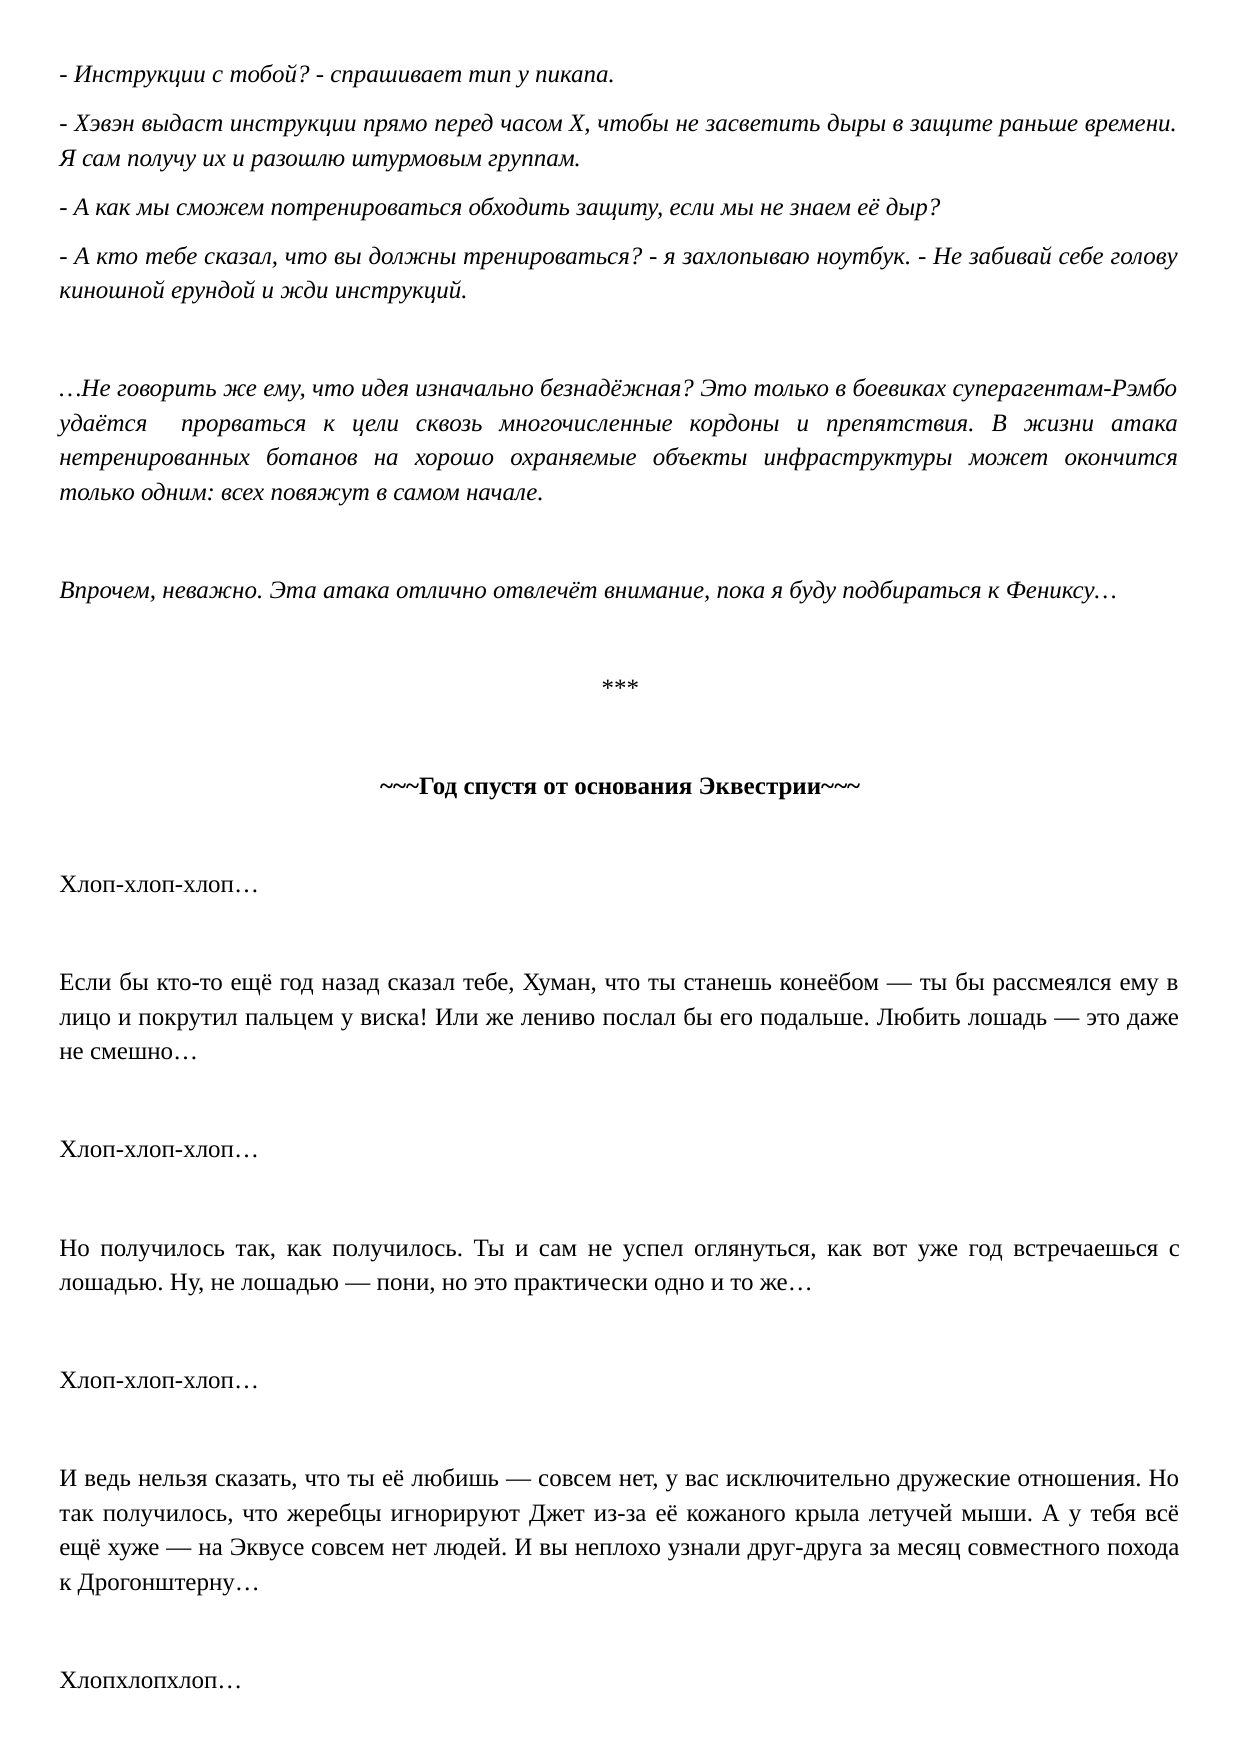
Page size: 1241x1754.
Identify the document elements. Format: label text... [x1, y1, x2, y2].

text И ведь нельзя сказать, что ты её любишь — совсем нет, у вас исключительно дружеские отношения. Но так получилось, что жеребцы игнорируют Джет из-за её кожаного крыла летучей мыши. А у тебя всё ещё хуже — на Эквусе совсем нет людей. И вы неплохо узнали друг-друга за месяц совместного похода к Дрогонштерну… [59, 1463, 1181, 1596]
text …Не говорить же ему, что идея изначально безнадёжная? Это только в боевиках суперагентам-Рэмбо удаётся прорваться к цели сквозь многочисленные кордоны и препятствия. В жизни атака нетренированных ботанов на хорошо охраняемые объекты инфраструктуры может окончится только одним: всех повяжут в самом начале. [59, 373, 1181, 506]
text - Инструкции с тобой? - спрашивает тип у пикапа. [59, 59, 1181, 88]
text - А кто тебе сказал, что вы должны тренироваться? - я захлопываю ноутбук. - Не забивай себе голову киношной ерундой и жди инструкций. [59, 241, 1181, 304]
text Хлоп-хлоп-хлоп… [59, 1365, 1181, 1394]
text *** [59, 673, 1181, 702]
text Хлоп-хлоп-хлоп… [59, 1134, 1181, 1163]
text - А как мы сможем потренироваться обходить защиту, если мы не знаем её дыр? [59, 192, 1181, 220]
text Хлоп-хлоп-хлоп… [59, 869, 1181, 898]
text Впрочем, неважно. Эта атака отлично отвлечёт внимание, пока я буду подбираться к Фениксу… [59, 575, 1181, 604]
text Хлопхлопхлоп… [59, 1665, 1181, 1694]
text - Хэвэн выдаст инструкции прямо перед часом Х, чтобы не засветить дыры в защите раньше времени. Я сам получу их и разошлю штурмовым группам. [59, 108, 1181, 171]
text Но получилось так, как получилось. Ты и сам не успел оглянуться, как вот уже год встречаешься с лошадью. Ну, не лошадью — пони, но это практически одно и то же… [59, 1233, 1181, 1296]
text ~~~Год спустя от основания Эквестрии~~~ [59, 771, 1181, 800]
text Если бы кто-то ещё год назад сказал тебе, Хуман, что ты станешь конеёбом — ты бы рассмеялся ему в лицо и покрутил пальцем у виска! Или же лениво послал бы его подальше. Любить лошадь — это даже не смешно… [59, 967, 1181, 1065]
